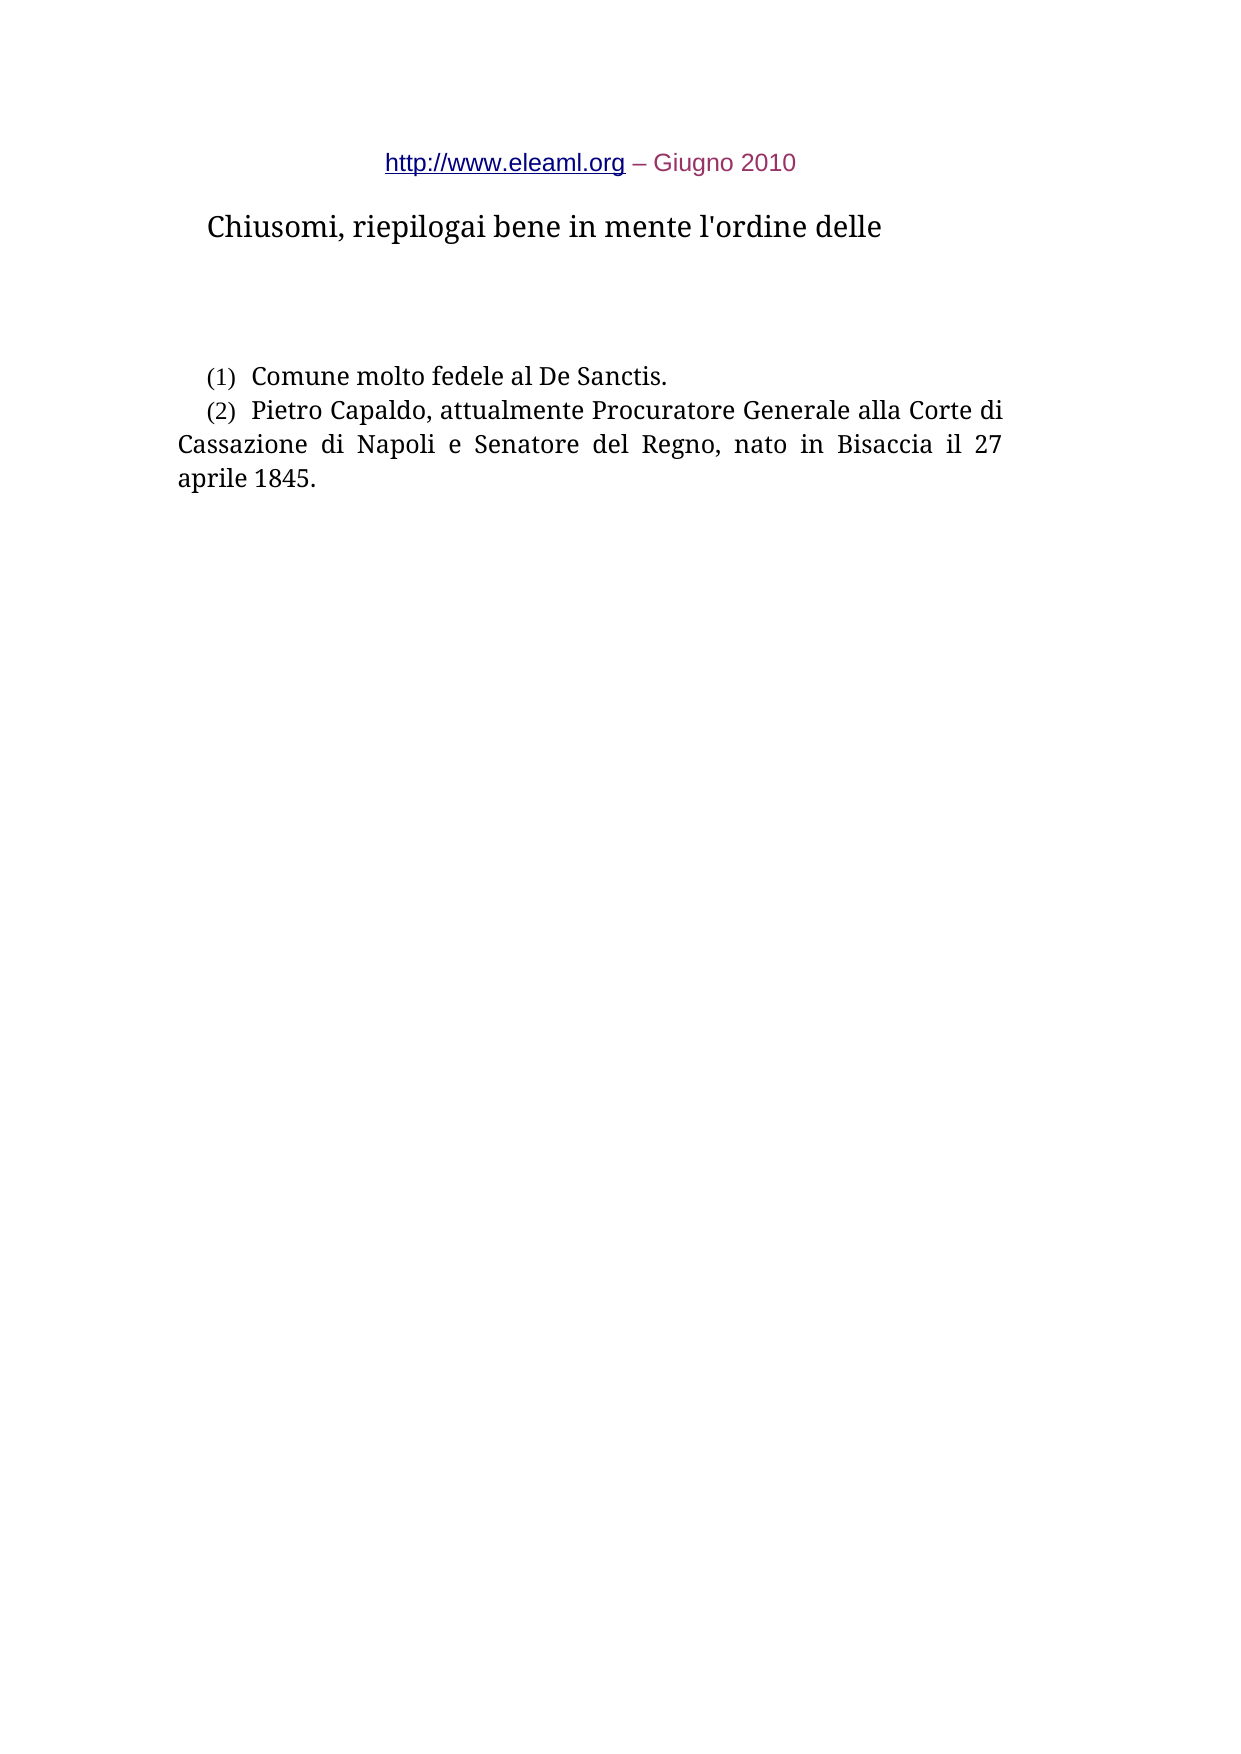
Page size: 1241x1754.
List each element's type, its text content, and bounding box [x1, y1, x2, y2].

list Pietro Capaldo, attualmente Procuratore Generale alla Corte di Cassazione di Napoli e Senatore del Regno, nato in Bisaccia il 27 aprile 1845. [177, 393, 1004, 495]
list Comune molto fedele al De Sanctis. [177, 359, 1004, 393]
text Chiusomi, riepilogai bene in mente l'ordine delle [177, 206, 1004, 246]
